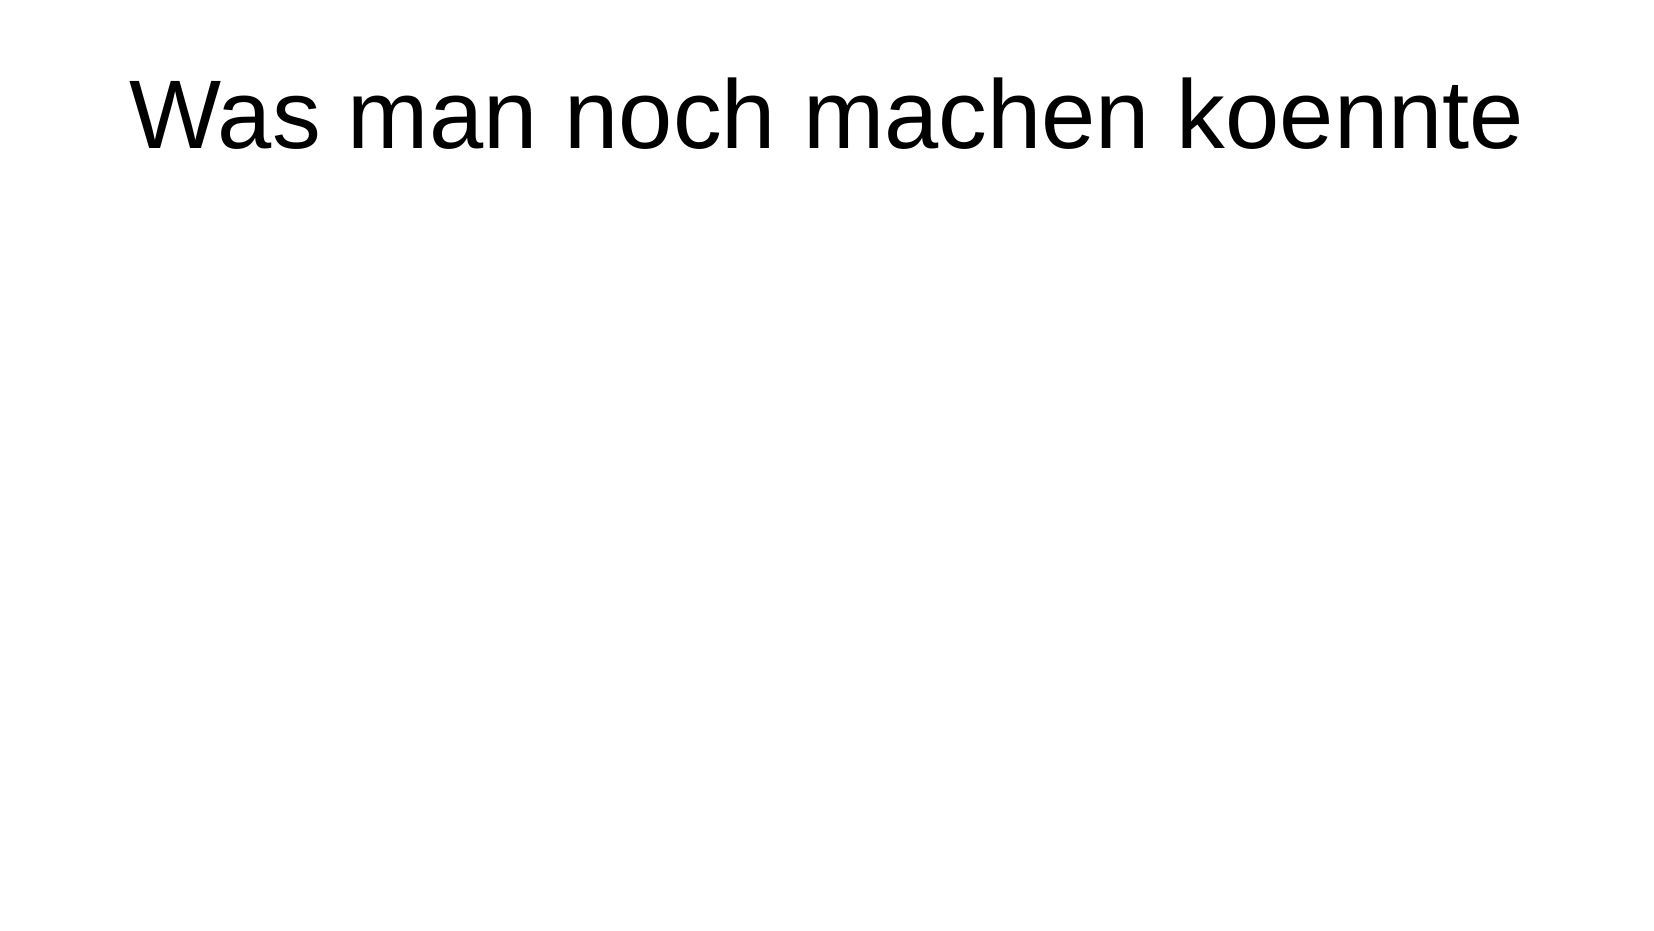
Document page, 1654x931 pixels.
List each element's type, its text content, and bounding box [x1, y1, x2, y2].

title Was man noch machen koennte [82, 37, 1571, 193]
